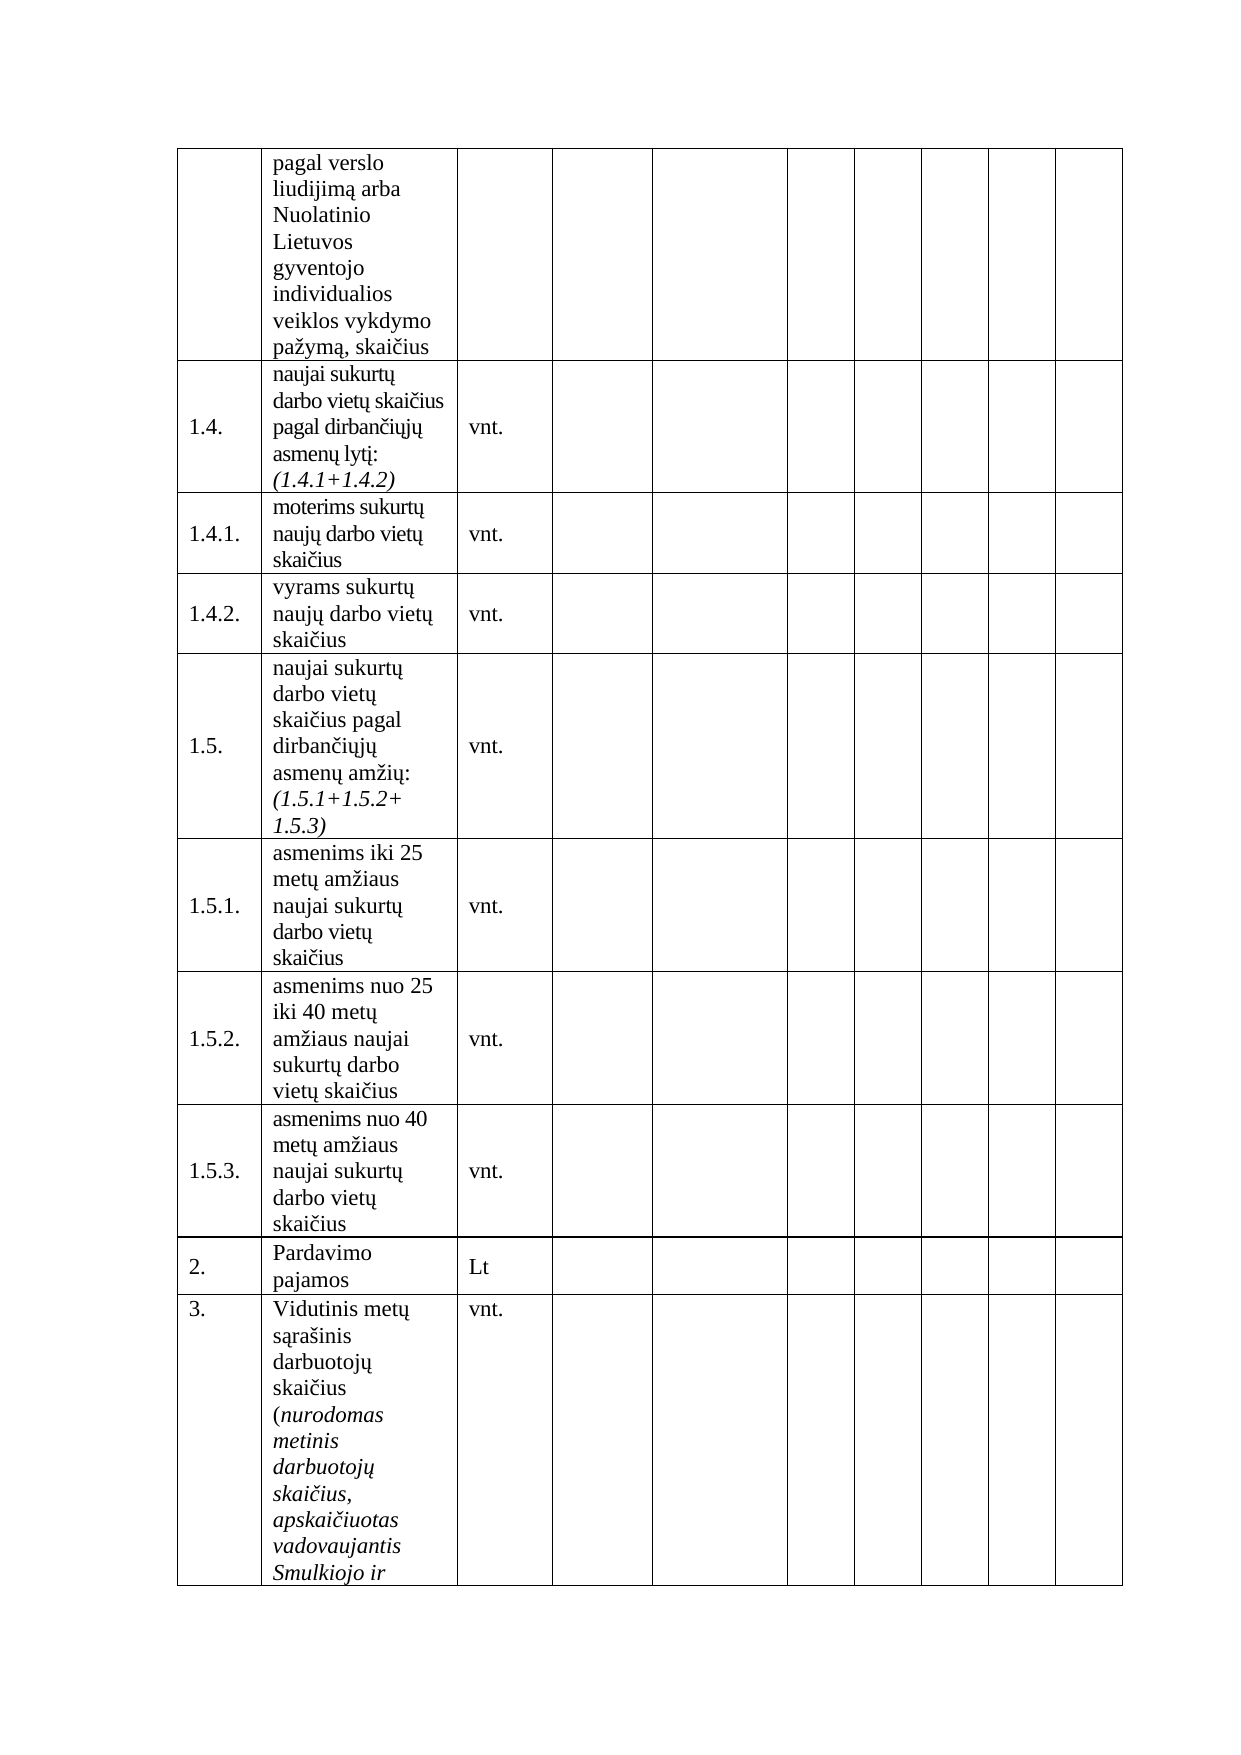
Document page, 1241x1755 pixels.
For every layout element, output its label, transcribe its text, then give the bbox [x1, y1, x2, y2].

table_cell asmenims nuo 40 metų amžiaus naujai sukurtų darbo vietų skaičius [262, 1105, 457, 1236]
table_cell [855, 493, 921, 572]
table_cell [989, 1295, 1055, 1585]
table_cell [855, 1295, 921, 1585]
table_cell [922, 1238, 988, 1294]
table_cell [553, 972, 652, 1104]
table_cell [1056, 493, 1122, 572]
table_cell vnt. [458, 574, 552, 652]
table_cell [989, 493, 1055, 572]
table_cell [1056, 839, 1122, 971]
table_cell [989, 1238, 1055, 1294]
table_cell [653, 654, 787, 838]
table_cell [922, 361, 988, 492]
table_cell [855, 574, 921, 652]
table_cell [1056, 1105, 1122, 1236]
table_cell pagal verslo liudijimą arba Nuolatinio Lietuvos gyventojo individualios veiklos vykdymo pažymą, skaičius [262, 149, 457, 359]
table_cell [788, 149, 854, 359]
table_cell [553, 1238, 652, 1294]
table_cell 1.4.2. [178, 574, 261, 652]
table_cell vnt. [458, 654, 552, 838]
table_cell [855, 1105, 921, 1236]
table_cell [989, 361, 1055, 492]
table_cell [788, 1238, 854, 1294]
table_cell [855, 149, 921, 359]
table_cell naujai sukurtų darbo vietų skaičius pagal dirbančiųjų asmenų lytį: (1.4.1+1.4.2) [262, 361, 457, 492]
table_cell [788, 654, 854, 838]
table_cell [653, 839, 787, 971]
table_cell [855, 1238, 921, 1294]
table_cell [922, 1105, 988, 1236]
table_cell asmenims iki 25 metų amžiaus naujai sukurtų darbo vietų skaičius [262, 839, 457, 971]
table_cell [788, 1295, 854, 1585]
table_cell [855, 839, 921, 971]
table_cell [788, 1105, 854, 1236]
table_cell [788, 839, 854, 971]
table_cell [788, 574, 854, 652]
table_cell [922, 574, 988, 652]
table_cell Pardavimo pajamos [262, 1238, 457, 1294]
table_cell [553, 361, 652, 492]
table_cell 1.5.3. [178, 1105, 261, 1236]
table_cell [922, 149, 988, 359]
table_cell [1056, 1295, 1122, 1585]
table_cell [653, 149, 787, 359]
table_cell vnt. [458, 972, 552, 1104]
table_cell [989, 654, 1055, 838]
table_cell [178, 149, 261, 359]
table_cell [922, 1295, 988, 1585]
table_cell [922, 839, 988, 971]
table_cell [653, 361, 787, 492]
table_cell 1.5. [178, 654, 261, 838]
table_cell naujai sukurtų darbo vietų skaičius pagal dirbančiųjų asmenų amžių: (1.5.1+1.5.2+ 1.5.3) [262, 654, 457, 838]
table_cell [989, 574, 1055, 652]
table_cell [855, 654, 921, 838]
table_cell [553, 1105, 652, 1236]
table_cell [855, 972, 921, 1104]
table_cell [989, 972, 1055, 1104]
table_cell [553, 654, 652, 838]
table_cell [553, 1295, 652, 1585]
table_cell [458, 149, 552, 359]
table_cell [653, 493, 787, 572]
table_cell [855, 361, 921, 492]
table_cell 3. [178, 1295, 261, 1585]
table_cell [922, 972, 988, 1104]
table_cell [653, 1295, 787, 1585]
table_cell vnt. [458, 1295, 552, 1585]
table_cell asmenims nuo 25 iki 40 metų amžiaus naujai sukurtų darbo vietų skaičius [262, 972, 457, 1104]
table_cell [653, 574, 787, 652]
table_cell 1.4. [178, 361, 261, 492]
table_cell vnt. [458, 839, 552, 971]
table_cell vyrams sukurtų naujų darbo vietų skaičius [262, 574, 457, 652]
table_cell [922, 654, 988, 838]
table_cell 1.4.1. [178, 493, 261, 572]
table_cell [788, 972, 854, 1104]
table_cell 2. [178, 1238, 261, 1294]
table_cell vnt. [458, 1105, 552, 1236]
table_cell [788, 493, 854, 572]
table_cell [1056, 1238, 1122, 1294]
table_cell 1.5.1. [178, 839, 261, 971]
table_cell [553, 574, 652, 652]
table_cell [989, 839, 1055, 971]
table_cell [653, 1105, 787, 1236]
table_cell [1056, 574, 1122, 652]
table_cell [1056, 361, 1122, 492]
table_cell vnt. [458, 493, 552, 572]
table_cell [1056, 972, 1122, 1104]
table_cell vnt. [458, 361, 552, 492]
table_cell Vidutinis metų sąrašinis darbuotojų skaičius (nurodomas metinis darbuotojų skaičius, apskaičiuotas vadovaujantis Smulkiojo ir [262, 1295, 457, 1585]
table_cell Lt [458, 1238, 552, 1294]
table_cell [653, 972, 787, 1104]
table_cell [989, 149, 1055, 359]
table_cell 1.5.2. [178, 972, 261, 1104]
table_cell [553, 839, 652, 971]
table_cell [989, 1105, 1055, 1236]
table_cell [653, 1238, 787, 1294]
table_cell [1056, 149, 1122, 359]
table_cell [553, 149, 652, 359]
table_cell [788, 361, 854, 492]
table_cell moterims sukurtų naujų darbo vietų skaičius [262, 493, 457, 572]
table_cell [553, 493, 652, 572]
table_cell [922, 493, 988, 572]
table_cell [1056, 654, 1122, 838]
